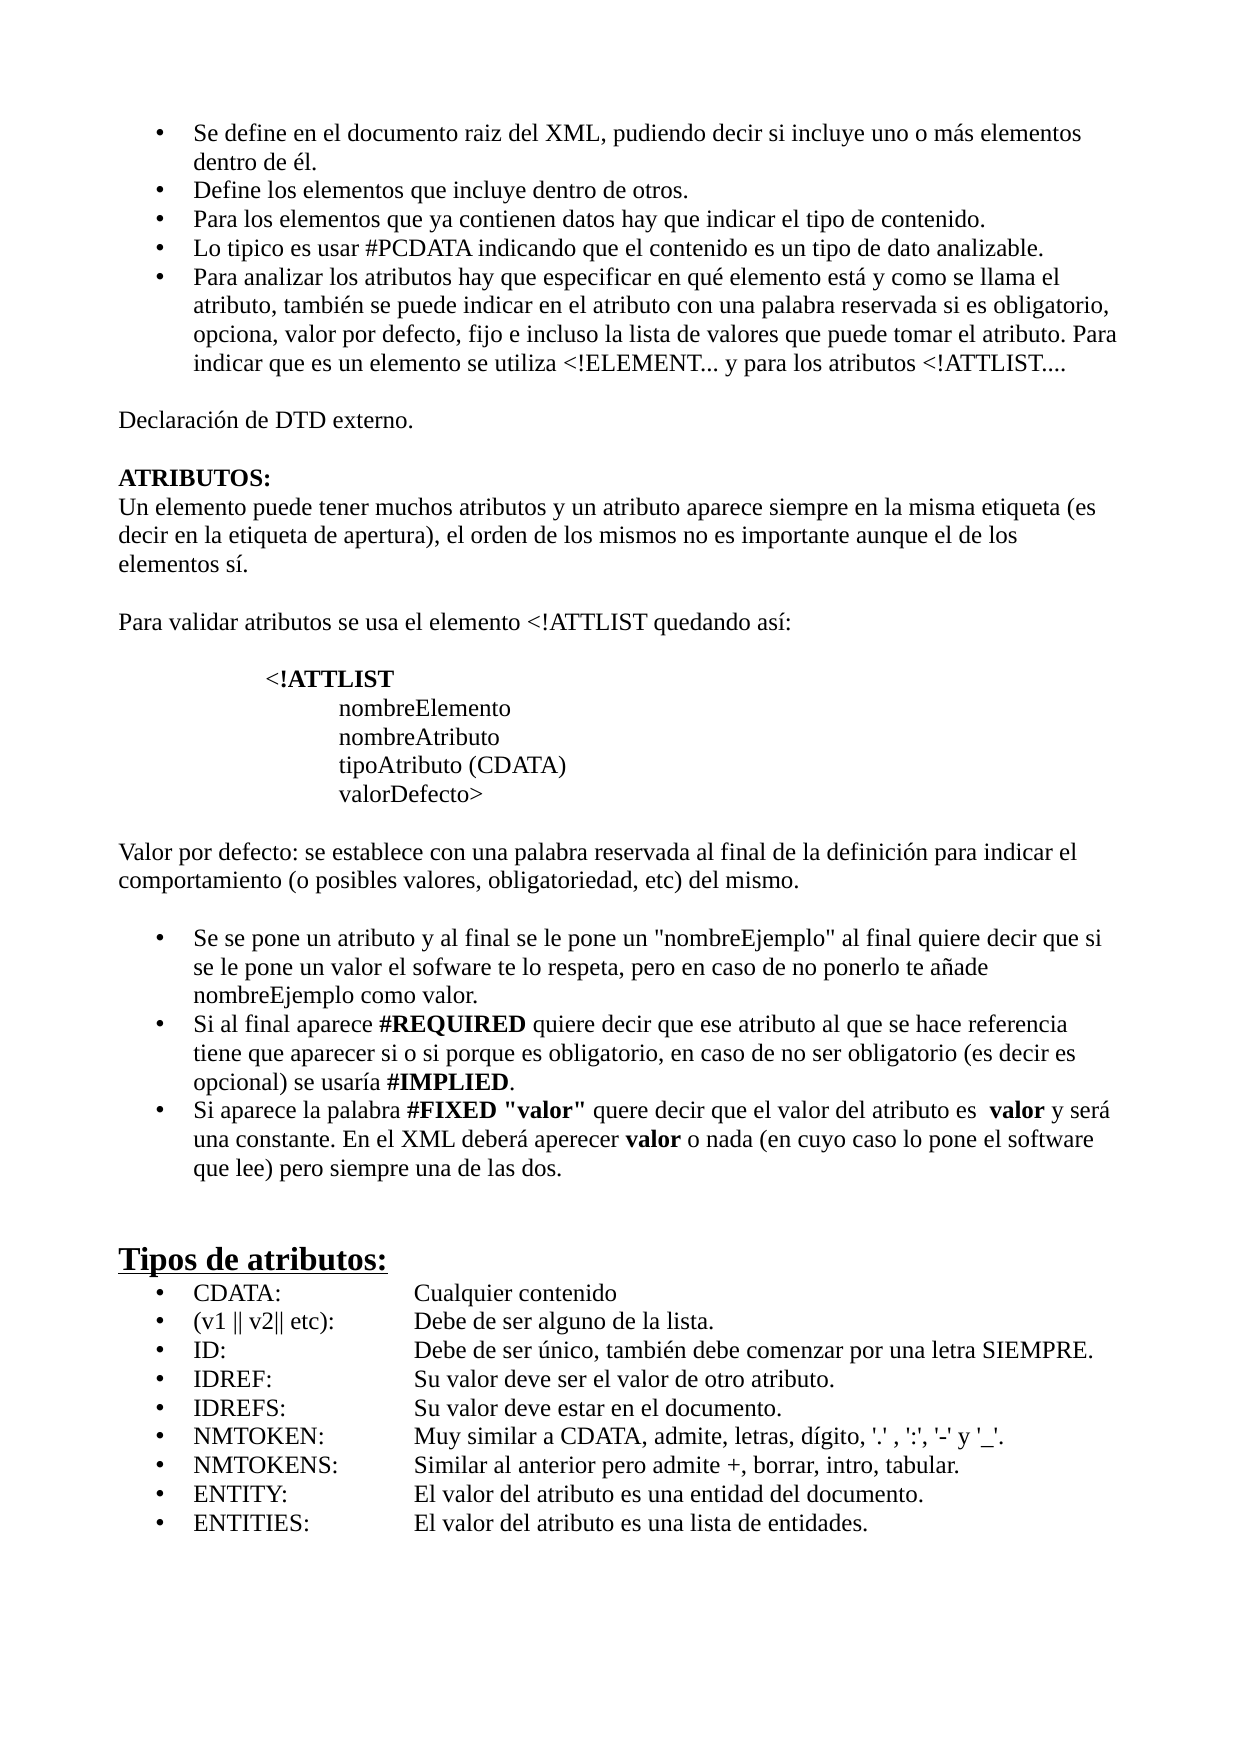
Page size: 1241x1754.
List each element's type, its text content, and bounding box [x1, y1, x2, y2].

list Lo tipico es usar #PCDATA indicando que el contenido es un tipo de dato analizable. [156, 233, 1122, 262]
text Un elemento puede tener muchos atributos y un atributo aparece siempre en la misma etiqueta (es decir en la etiqueta de apertura), el orden de los mismos no es importante aunque el de los elementos sí. [118, 492, 1122, 578]
list NMTOKENS: Similar al anterior pero admite +, borrar, intro, tabular. [156, 1450, 1122, 1479]
text ATRIBUTOS: [118, 463, 1122, 492]
text valorDefecto> [118, 779, 1122, 808]
text nombreElemento [118, 693, 1122, 722]
text Tipos de atributos: [118, 1239, 1122, 1278]
list NMTOKEN: Muy similar a CDATA, admite, letras, dígito, '.' , ':', '-' y '_'. [156, 1421, 1122, 1450]
list Para analizar los atributos hay que especificar en qué elemento está y como se llama el atributo, también se puede indicar en el atributo con una palabra reservada si es obligatorio, opciona, valor por defecto, fijo e incluso la lista de valores que puede tomar el atributo. Para indicar que es un elemento se utiliza <!ELEMENT... y para los atributos <!ATTLIST.... [156, 262, 1122, 377]
list Se se pone un atributo y al final se le pone un "nombreEjemplo" al final quiere decir que si se le pone un valor el sofware te lo respeta, pero en caso de no ponerlo te añade nombreEjemplo como valor. [156, 923, 1122, 1009]
list ENTITIES: El valor del atributo es una lista de entidades. [156, 1508, 1122, 1536]
list ID: Debe de ser único, también debe comenzar por una letra SIEMPRE. [156, 1335, 1122, 1364]
list Define los elementos que incluye dentro de otros. [156, 176, 1122, 204]
list ENTITY: El valor del atributo es una entidad del documento. [156, 1479, 1122, 1508]
text Para validar atributos se usa el elemento <!ATTLIST quedando así: [118, 607, 1122, 636]
list Si al final aparece #REQUIRED quiere decir que ese atributo al que se hace referencia tiene que aparecer si o si porque es obligatorio, en caso de no ser obligatorio (es decir es opcional) se usaría #IMPLIED. [156, 1009, 1122, 1096]
text nombreAtributo [118, 722, 1122, 751]
list (v1 || v2|| etc): Debe de ser alguno de la lista. [156, 1306, 1122, 1335]
list IDREFS: Su valor deve estar en el documento. [156, 1393, 1122, 1421]
text <!ATTLIST [118, 664, 1122, 693]
text tipoAtributo (CDATA) [118, 751, 1122, 779]
list IDREF: Su valor deve ser el valor de otro atributo. [156, 1364, 1122, 1393]
list Si aparece la palabra #FIXED "valor" quere decir que el valor del atributo es valor y será una constante. En el XML deberá aperecer valor o nada (en cuyo caso lo pone el software que lee) pero siempre una de las dos. [156, 1096, 1122, 1182]
list Se define en el documento raiz del XML, pudiendo decir si incluye uno o más elementos dentro de él. [156, 118, 1122, 176]
list Para los elementos que ya contienen datos hay que indicar el tipo de contenido. [156, 204, 1122, 233]
text Declaración de DTD externo. [118, 406, 1122, 434]
text Valor por defecto: se establece con una palabra reservada al final de la definición para indicar el comportamiento (o posibles valores, obligatoriedad, etc) del mismo. [118, 837, 1122, 894]
list CDATA: Cualquier contenido [156, 1278, 1122, 1306]
